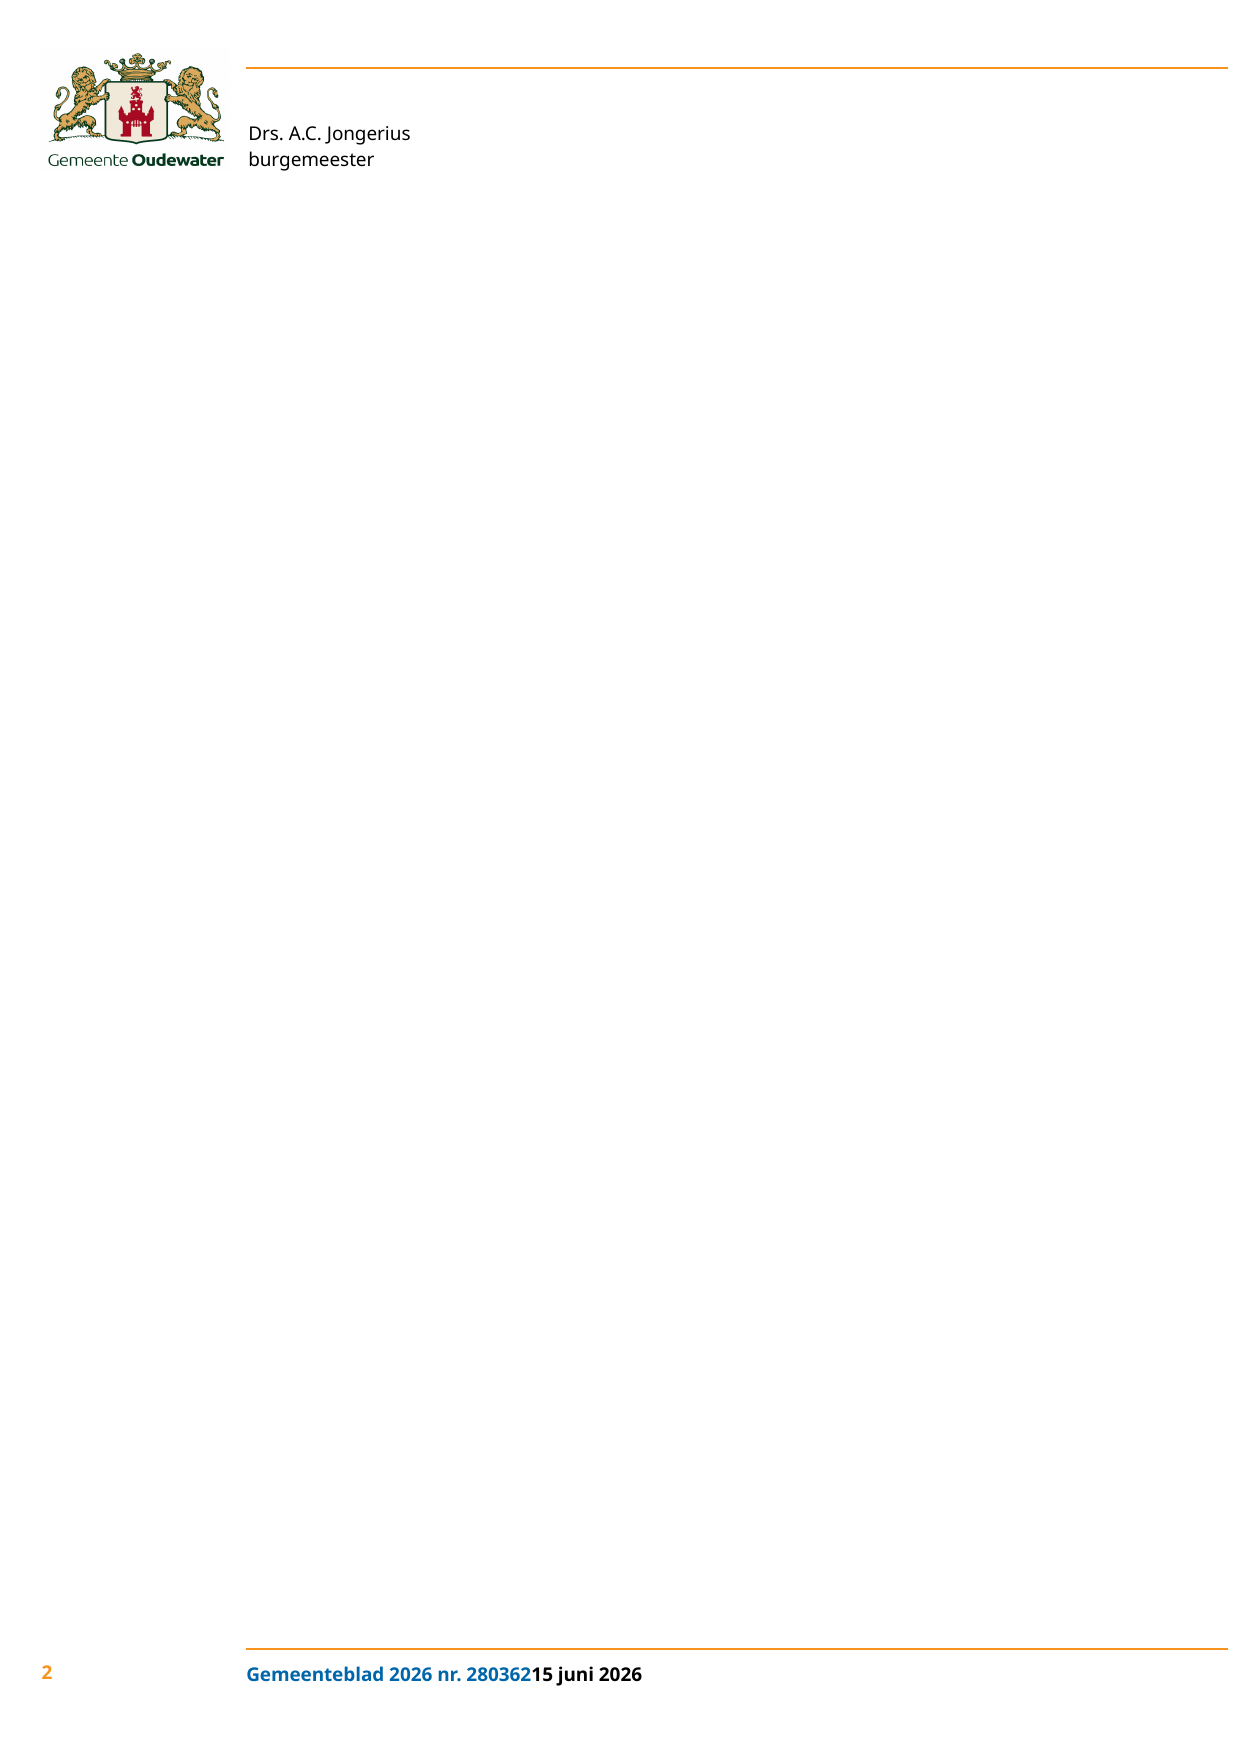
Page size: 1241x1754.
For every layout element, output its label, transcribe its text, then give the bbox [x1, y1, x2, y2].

text burgemeester [248, 146, 1152, 172]
picture [41, 47, 231, 172]
text Drs. A.C. Jongerius [248, 121, 1152, 146]
